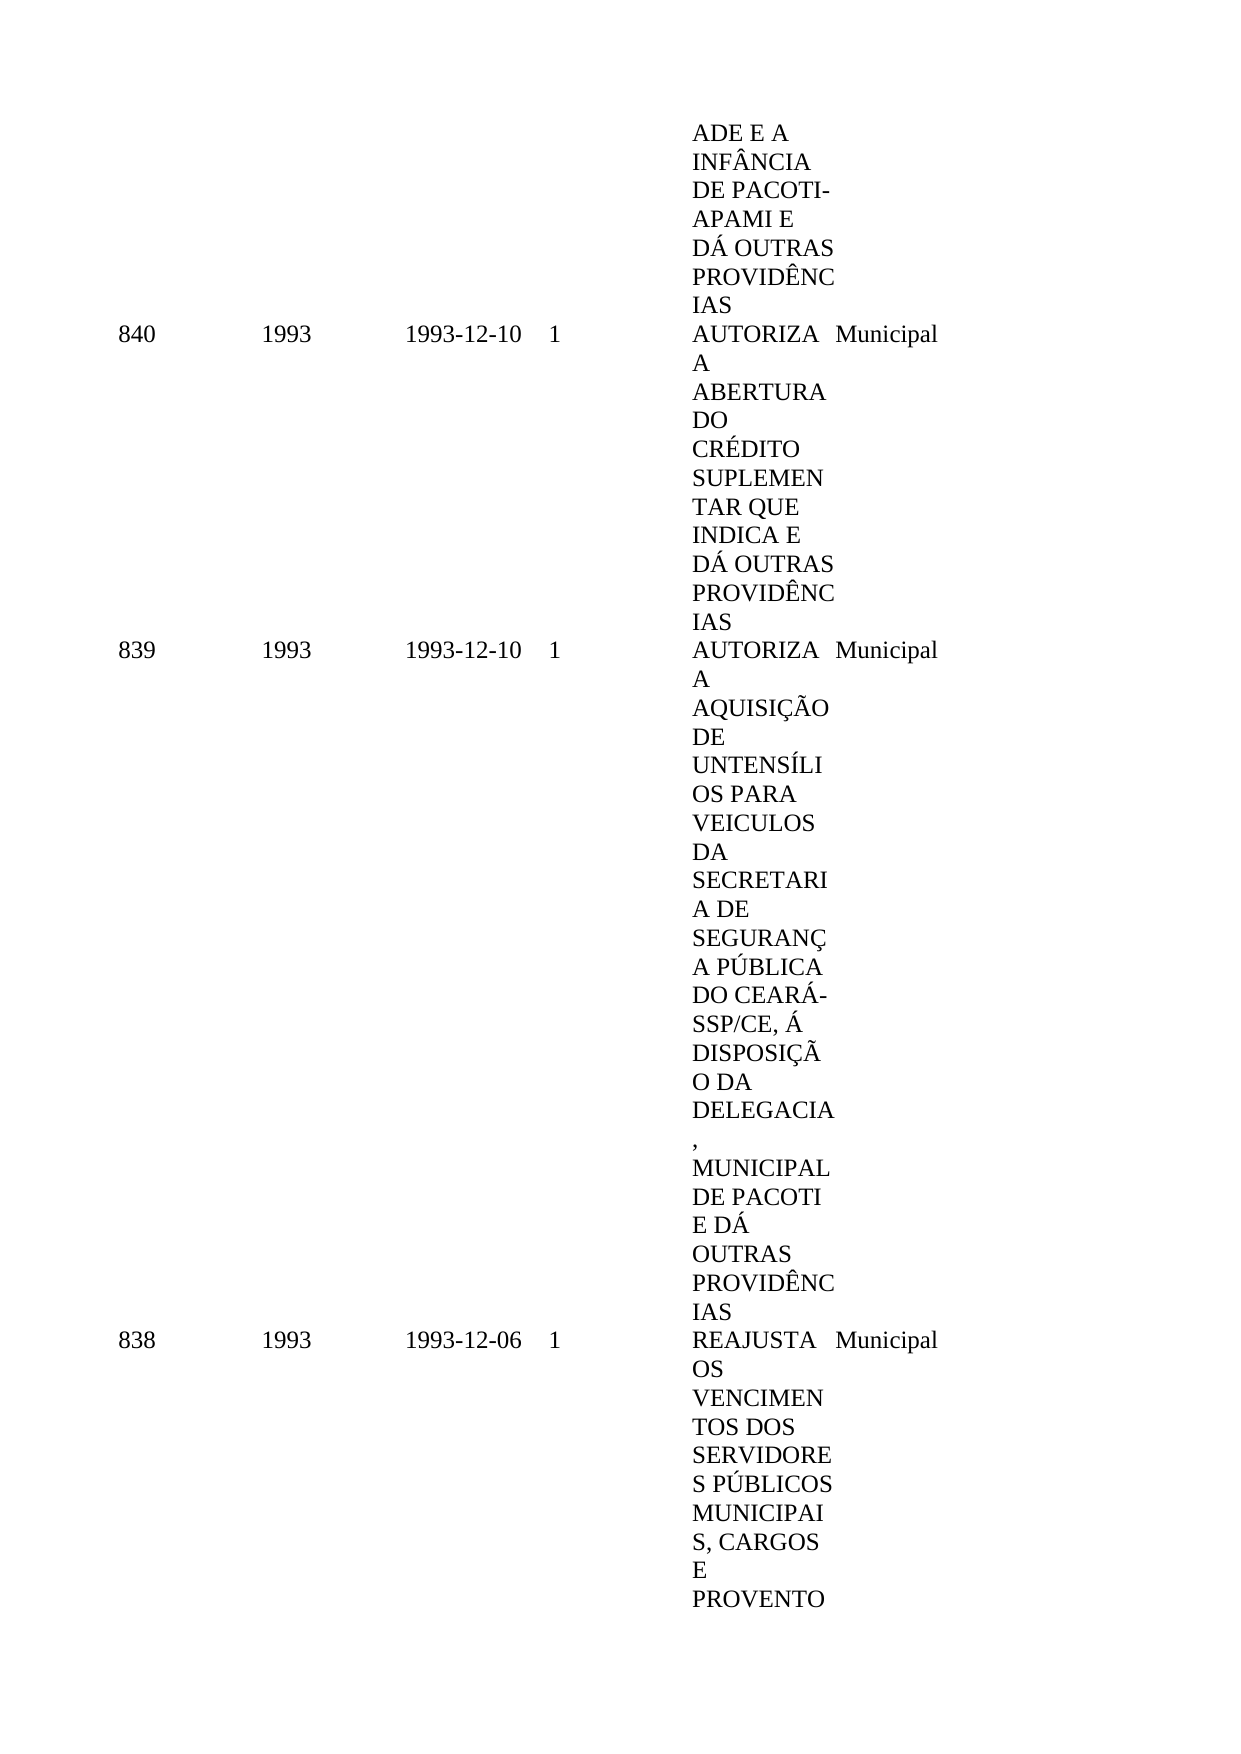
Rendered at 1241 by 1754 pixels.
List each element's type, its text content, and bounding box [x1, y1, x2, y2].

table_cell Municipal [835, 1326, 979, 1613]
table_cell [548, 118, 692, 319]
table_cell ADE E A INFÂNCIA DE PACOTI-APAMI E DÁ OUTRAS PROVIDÊNCIAS [692, 118, 835, 319]
table_cell [118, 118, 261, 319]
table_cell 1 [548, 636, 692, 1326]
table_cell 1993-12-06 [405, 1326, 548, 1613]
table_cell [979, 118, 1122, 319]
table_cell [835, 118, 979, 319]
table_cell 1 [548, 319, 692, 636]
table_cell Municipal [835, 319, 979, 636]
table_cell 1993-12-10 [405, 319, 548, 636]
table_cell AUTORIZA A ABERTURA DO CRÉDITO SUPLEMENTAR QUE INDICA E DÁ OUTRAS PROVIDÊNCIAS [692, 319, 835, 636]
table_cell 840 [118, 319, 261, 636]
table_cell [261, 118, 405, 319]
table_cell 838 [118, 1326, 261, 1613]
table_cell Municipal [835, 636, 979, 1326]
table_cell [979, 1326, 1122, 1613]
table_cell [979, 319, 1122, 636]
table_cell 1 [548, 1326, 692, 1613]
table_cell AUTORIZA A AQUISIÇÃO DE UNTENSÍLIOS PARA VEICULOS DA SECRETARIA DE SEGURANÇA PÚBLICA DO CEARÁ-SSP/CE, Á DISPOSIÇÃO DA DELEGACIA, MUNICIPAL DE PACOTI E DÁ OUTRAS PROVIDÊNCIAS [692, 636, 835, 1326]
table_cell [405, 118, 548, 319]
table_cell [979, 636, 1122, 1326]
table_cell 1993 [261, 636, 405, 1326]
table_cell 1993 [261, 319, 405, 636]
table_cell 1993 [261, 1326, 405, 1613]
table_cell 1993-12-10 [405, 636, 548, 1326]
table_cell 839 [118, 636, 261, 1326]
table_cell REAJUSTA OS VENCIMENTOS DOS SERVIDORES PÚBLICOS MUNICIPAIS, CARGOS E PROVENTO [692, 1326, 835, 1613]
